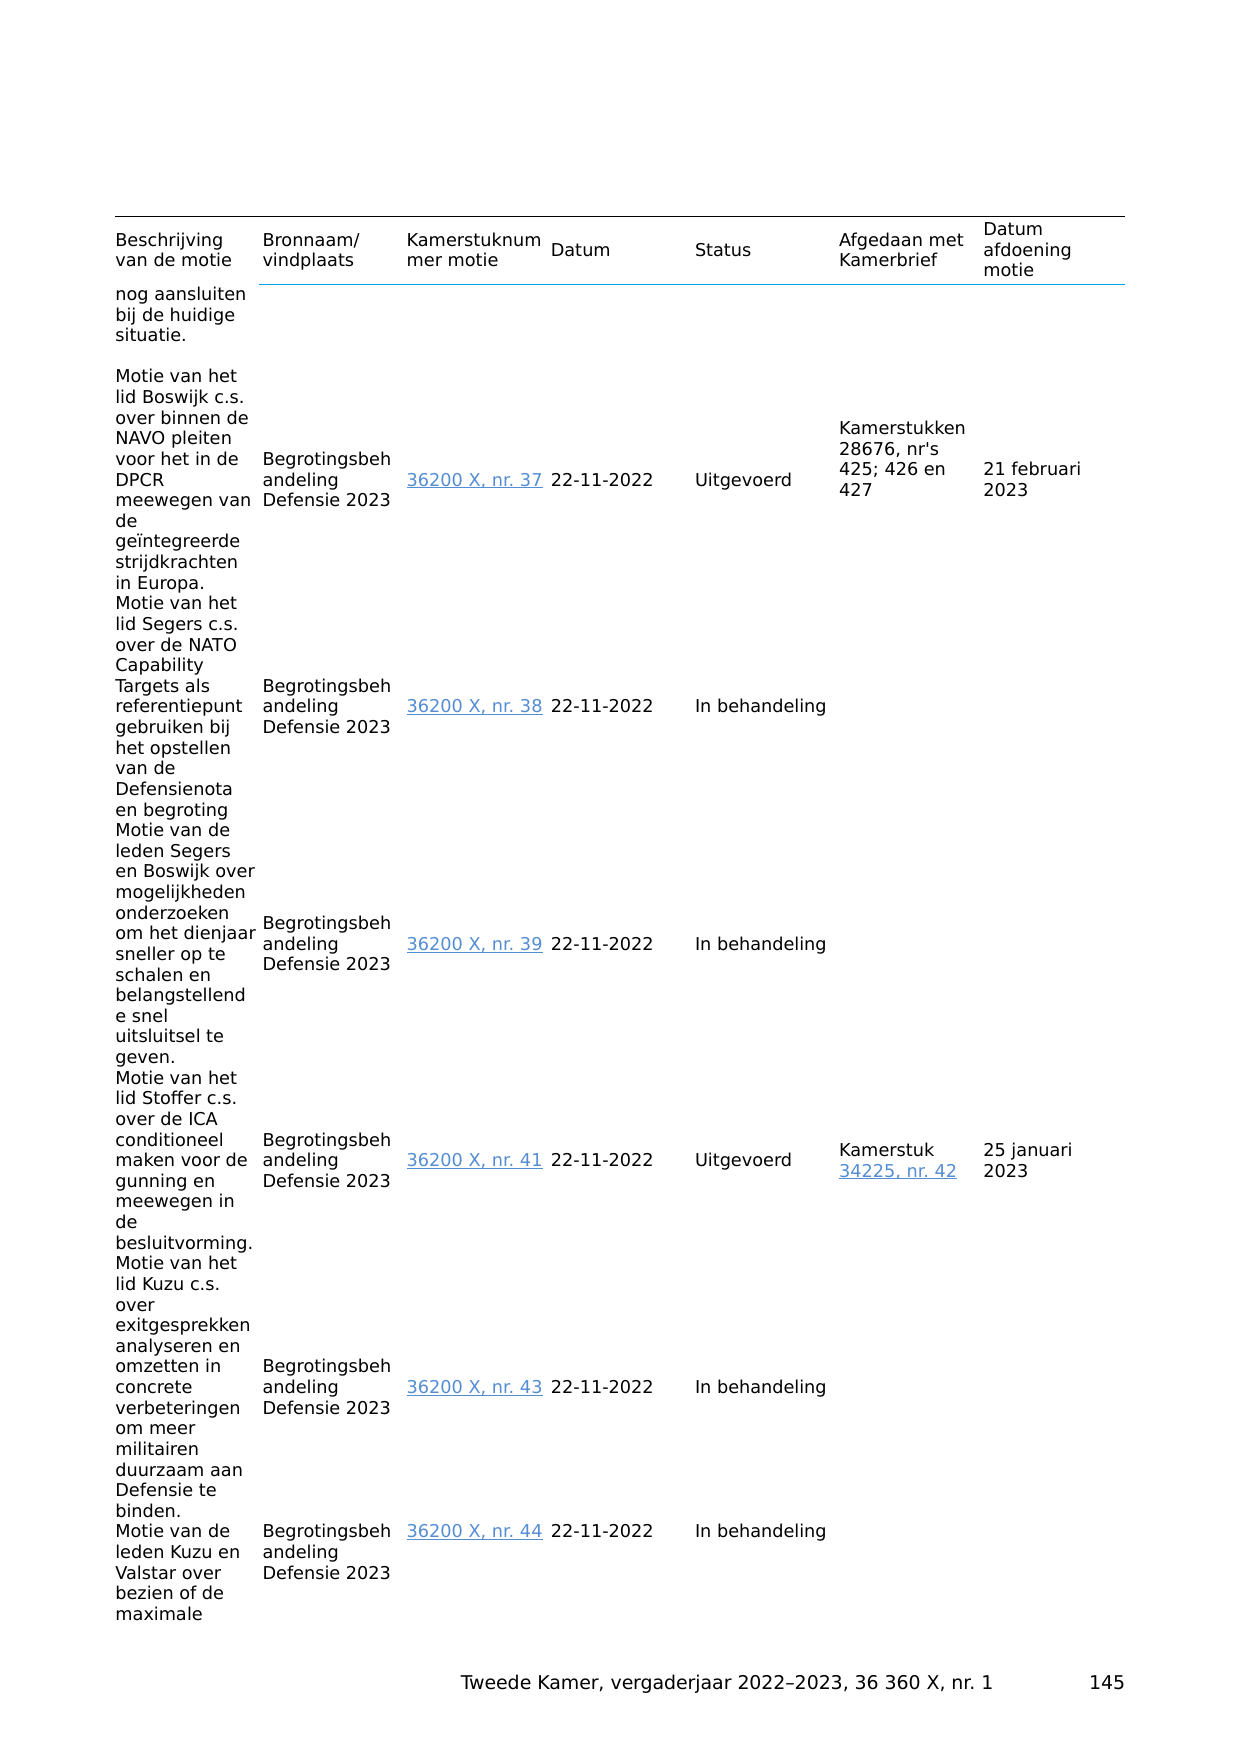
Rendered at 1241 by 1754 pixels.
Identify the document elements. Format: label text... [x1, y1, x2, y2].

table_cell Begrotingsbehandeling Defensie 2023 [259, 366, 403, 593]
table_cell Datum afdoening motie [980, 217, 1125, 284]
table_cell 21 februari 2023 [980, 366, 1125, 593]
table_cell Begrotingsbehandeling Defensie 2023 [259, 1068, 403, 1253]
table_cell Afgedaan met Kamerbrief [836, 217, 980, 284]
table_cell [980, 1521, 1125, 1624]
table_cell [836, 285, 980, 366]
table_cell ​Motie van het lid Segers c.s. over de NATO Capability Targets als referentiepunt gebruiken bij het opstellen van de Defensienota en begroting [115, 593, 259, 820]
table_cell 22-11-2022 [548, 593, 692, 820]
table_cell [980, 285, 1125, 366]
table_cell Status [692, 217, 836, 284]
table_cell In behandeling [692, 593, 836, 820]
table_cell 36200 X, nr. 39 [404, 820, 548, 1068]
table_cell ​Kamerstukken 28676, nr's 425; 426 en 427 [836, 366, 980, 593]
table_cell ​Motie van de leden Kuzu en Valstar over bezien of de maximale [115, 1521, 259, 1624]
table_cell Bronnaam/ vindplaats [259, 217, 403, 284]
table_cell ​Motie van het lid Kuzu c.s. over exitgesprekken analyseren en omzetten in concrete verbeteringen om meer militairen duurzaam aan Defensie te binden. [115, 1253, 259, 1521]
table_cell [404, 285, 548, 366]
table_cell 22-11-2022 [548, 1521, 692, 1624]
table_cell In behandeling [692, 820, 836, 1068]
table_cell 36200 X, nr. 37 [404, 366, 548, 593]
table_cell In behandeling [692, 1521, 836, 1624]
table_cell nog aansluiten bij de huidige situatie. [115, 284, 259, 366]
table_cell 36200 X, nr. 41 [404, 1068, 548, 1253]
table_cell Begrotingsbehandeling Defensie 2023 [259, 820, 403, 1068]
table_cell 36200 X, nr. 43 [404, 1253, 548, 1521]
table_cell 36200 X, nr. 44 [404, 1521, 548, 1624]
table_cell 22-11-2022 [548, 1253, 692, 1521]
table_cell [259, 285, 403, 366]
table_cell ​Motie van het lid Stoffer c.s. over de ICA conditioneel maken voor de gunning en meewegen in de besluitvorming. [115, 1068, 259, 1253]
table_cell [836, 820, 980, 1068]
table_cell [980, 1253, 1125, 1521]
table_cell 22-11-2022 [548, 820, 692, 1068]
table_cell [836, 593, 980, 820]
table_cell Kamerstuknummer motie [404, 217, 548, 284]
table_cell Beschrijving van de motie [115, 217, 259, 284]
table_cell Begrotingsbehandeling Defensie 2023 [259, 1253, 403, 1521]
table_cell Uitgevoerd [692, 366, 836, 593]
table_cell [692, 285, 836, 366]
table_cell [980, 820, 1125, 1068]
table_cell 25 januari 2023 [980, 1068, 1125, 1253]
table_cell Datum [548, 217, 692, 284]
table_cell [980, 593, 1125, 820]
table_cell 36200 X, nr. 38 [404, 593, 548, 820]
table_cell 22-11-2022 [548, 1068, 692, 1253]
table_cell 22-11-2022 [548, 366, 692, 593]
table_cell [836, 1521, 980, 1624]
table_cell Begrotingsbehandeling Defensie 2023 [259, 1521, 403, 1624]
table_cell [836, 1253, 980, 1521]
table_cell Kamerstuk 34225, nr. 42 [836, 1068, 980, 1253]
table_cell Begrotingsbehandeling Defensie 2023 [259, 593, 403, 820]
table_cell In behandeling [692, 1253, 836, 1521]
table_cell ​Motie van het lid Boswijk c.s. over binnen de NAVO pleiten voor het in de DPCR meewegen van de geïntegreerde strijdkrachten in Europa. [115, 366, 259, 593]
table_cell [548, 285, 692, 366]
table_cell ​Motie van de leden Segers en Boswijk over mogelijkheden onderzoeken om het dienjaar sneller op te schalen en belangstellende snel uitsluitsel te geven. [115, 820, 259, 1068]
table_header Tabel 49 Overzicht moties [115, 191, 1125, 216]
table_cell Uitgevoerd [692, 1068, 836, 1253]
